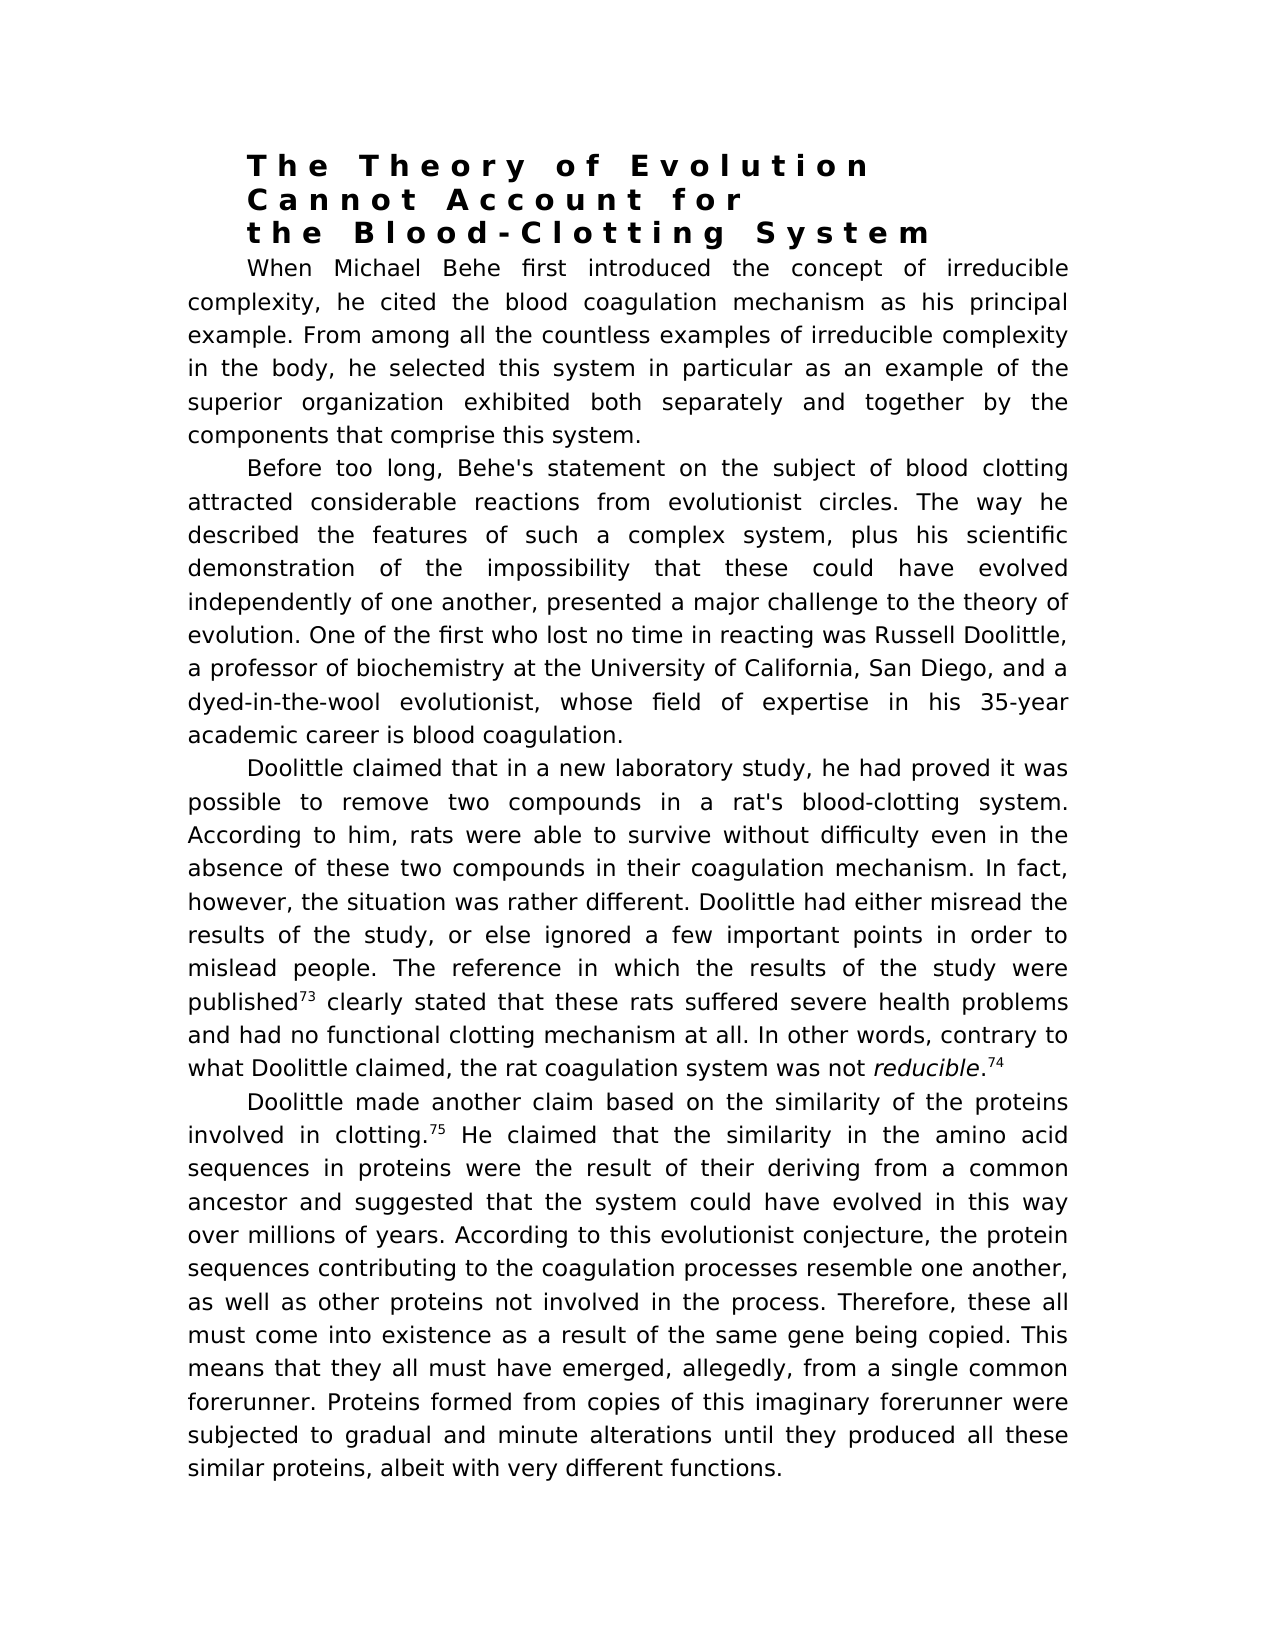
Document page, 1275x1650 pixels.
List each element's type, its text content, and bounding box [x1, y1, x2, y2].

text Cannot Account for [187, 183, 1070, 217]
text the Blood-Clotting System [187, 217, 1070, 250]
text Doolittle claimed that in a new laboratory study, he had proved it was possible to remove two compounds in a rat's blood-clotting system. According to him, rats were able to survive without difficulty even in the absence of these two compounds in their coagulation mechanism. In fact, however, the situation was rather different. Doolittle had either misread the results of the study, or else ignored a few important points in order to mislead people. The reference in which the results of the study were published73 clearly stated that these rats suffered severe health problems and had no functional clotting mechanism at all. In other words, contrary to what Doolittle claimed, the rat coagulation system was not reducible.74 [187, 750, 1070, 1083]
text When Michael Behe first introduced the concept of irreducible complexity, he cited the blood coagulation mechanism as his principal example. From among all the countless examples of irreducible complexity in the body, he selected this system in particular as an example of the superior organization exhibited both separately and together by the components that comprise this system. [187, 250, 1070, 450]
text The Theory of Evolution [187, 150, 1070, 183]
text Before too long, Behe's statement on the subject of blood clotting attracted considerable reactions from evolutionist circles. The way he described the features of such a complex system, plus his scientific demonstration of the impossibility that these could have evolved independently of one another, presented a major challenge to the theory of evolution. One of the first who lost no time in reacting was Russell Doolittle, a professor of biochemistry at the University of California, San Diego, and a dyed-in-the-wool evolutionist, whose field of expertise in his 35-year academic career is blood coagulation. [187, 450, 1070, 750]
text Doolittle made another claim based on the similarity of the proteins involved in clotting.75 He claimed that the similarity in the amino acid sequences in proteins were the result of their deriving from a common ancestor and suggested that the system could have evolved in this way over millions of years. According to this evolutionist conjecture, the protein sequences contributing to the coagulation processes resemble one another, as well as other proteins not involved in the process. Therefore, these all must come into existence as a result of the same gene being copied. This means that they all must have emerged, allegedly, from a single common forerunner. Proteins formed from copies of this imaginary forerunner were subjected to gradual and minute alterations until they produced all these similar proteins, albeit with very different functions. [187, 1083, 1070, 1483]
